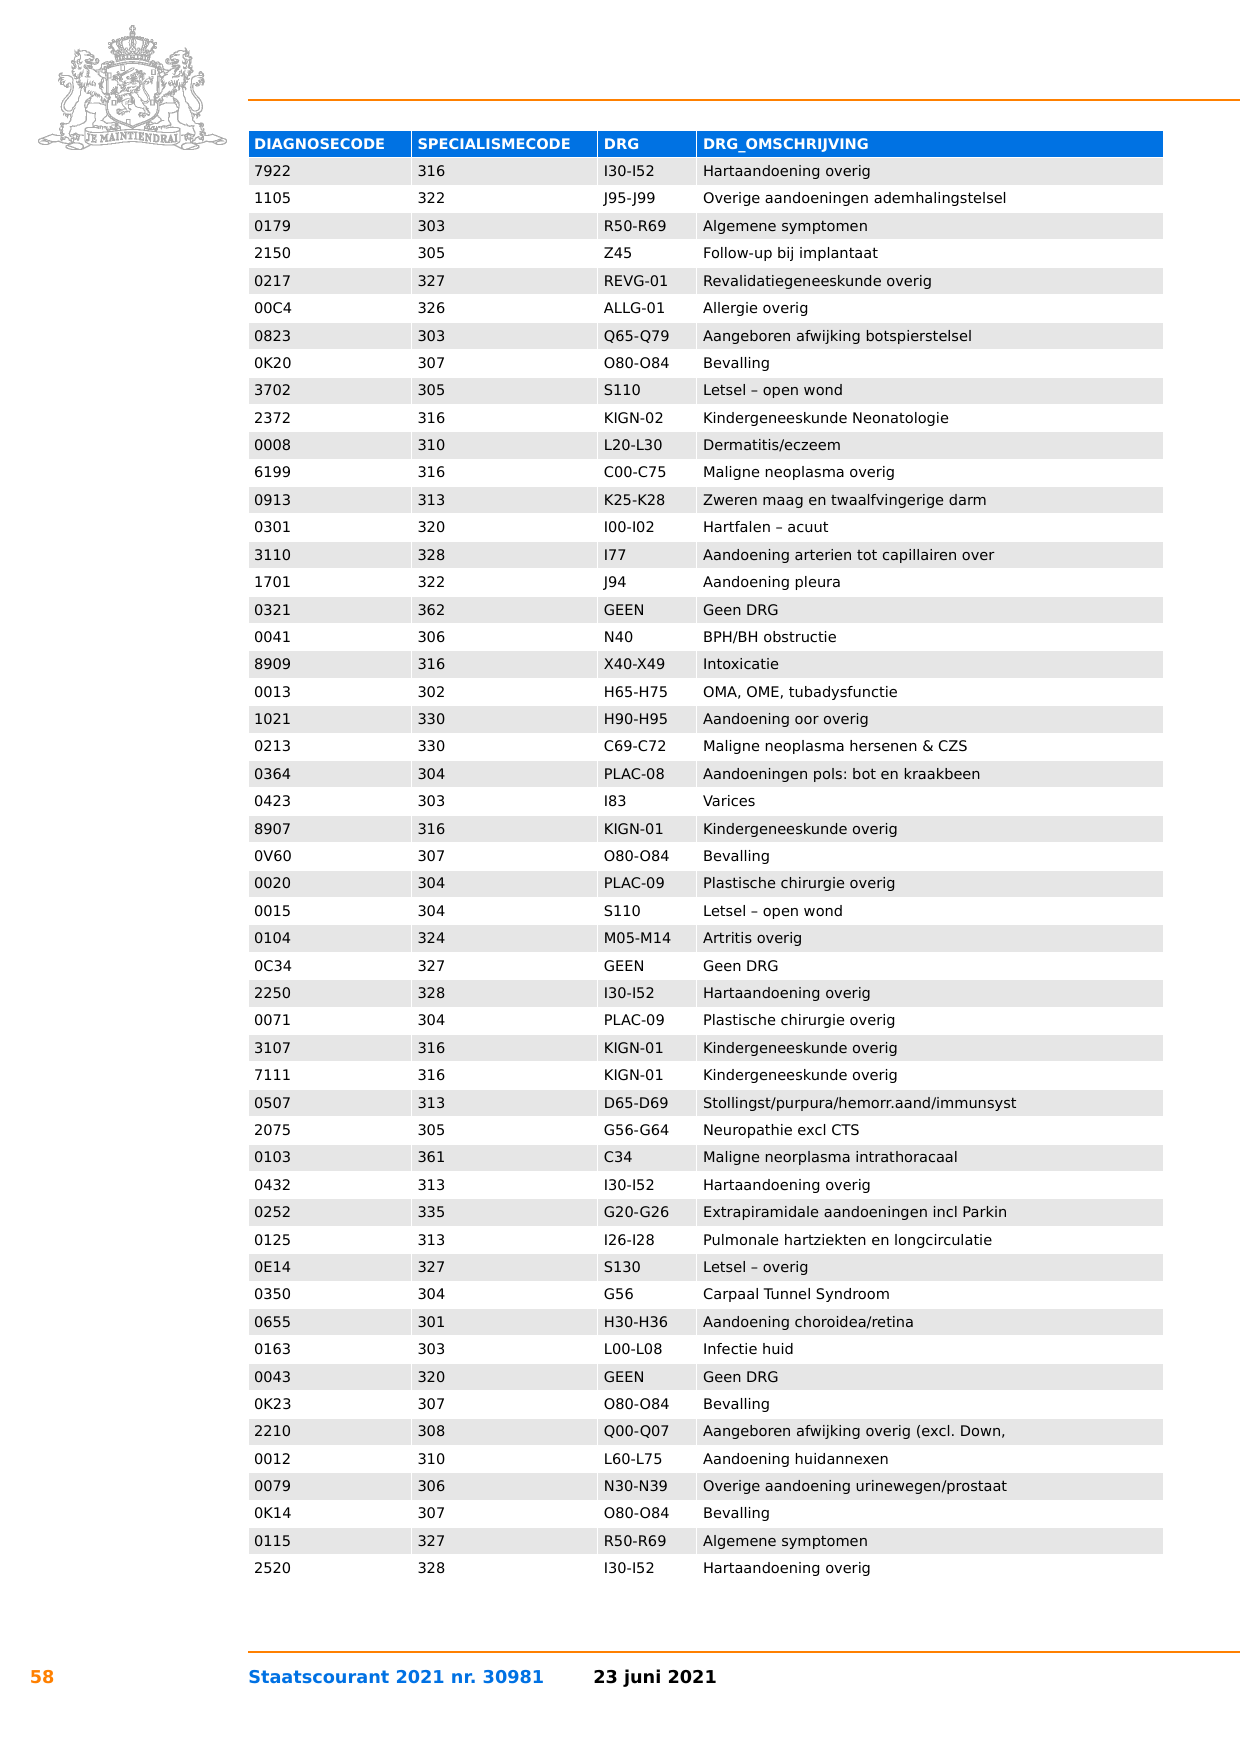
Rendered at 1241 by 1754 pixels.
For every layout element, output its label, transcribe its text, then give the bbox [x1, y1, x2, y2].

table_cell Geen DRG [697, 1364, 1163, 1390]
table_cell O80-O84 [598, 350, 696, 376]
table_cell Geen DRG [697, 953, 1163, 979]
table_cell 0213 [249, 734, 411, 760]
table_cell 0041 [249, 624, 411, 650]
table_cell 303 [412, 1336, 597, 1363]
table_cell I30-I52 [598, 1172, 696, 1198]
picture [38, 25, 227, 150]
table_cell 320 [412, 1364, 597, 1390]
table_cell 8907 [249, 816, 411, 842]
table_cell KIGN-01 [598, 1035, 696, 1061]
table_cell Artritis overig [697, 925, 1163, 952]
table_cell 307 [412, 1501, 597, 1527]
table_cell Q00-Q07 [598, 1419, 696, 1445]
table_cell Kindergeneeskunde Neonatologie [697, 405, 1163, 431]
table_cell Revalidatiegeneeskunde overig [697, 268, 1163, 294]
table_cell Letsel – open wond [697, 378, 1163, 404]
table_cell 2150 [249, 241, 411, 267]
table_cell 313 [412, 1172, 597, 1198]
table_cell KIGN-01 [598, 816, 696, 842]
table_cell 303 [412, 789, 597, 815]
table_cell KIGN-01 [598, 1063, 696, 1089]
table_cell Algemene symptomen [697, 213, 1163, 239]
table_cell ALLG-01 [598, 295, 696, 322]
table_cell 0104 [249, 925, 411, 952]
table_cell L60-L75 [598, 1446, 696, 1472]
table_cell 0913 [249, 487, 411, 513]
table_cell 326 [412, 295, 597, 322]
table_cell Overige aandoening urinewegen/prostaat [697, 1473, 1163, 1500]
table_cell 304 [412, 871, 597, 897]
table_cell 0321 [249, 597, 411, 623]
table_cell 0350 [249, 1282, 411, 1308]
table_cell K25-K28 [598, 487, 696, 513]
table_cell 0020 [249, 871, 411, 897]
table_cell BPH/BH obstructie [697, 624, 1163, 650]
table_cell 0071 [249, 1008, 411, 1034]
table_cell Aandoening oor overig [697, 706, 1163, 733]
table_cell Maligne neorplasma intrathoracaal [697, 1145, 1163, 1171]
table_cell Intoxicatie [697, 651, 1163, 678]
table_cell H65-H75 [598, 679, 696, 705]
table_cell S130 [598, 1254, 696, 1281]
table_cell Zweren maag en twaalfvingerige darm [697, 487, 1163, 513]
table_cell H90-H95 [598, 706, 696, 733]
table_cell Extrapiramidale aandoeningen incl Parkin [697, 1199, 1163, 1226]
table_cell I30-I52 [598, 980, 696, 1007]
table_cell 306 [412, 1473, 597, 1500]
table_cell Aandoening arterien tot capillairen over [697, 542, 1163, 568]
table_cell S110 [598, 378, 696, 404]
table_cell 316 [412, 1035, 597, 1061]
table_cell Aangeboren afwijking botspierstelsel [697, 323, 1163, 349]
table_cell 0301 [249, 515, 411, 541]
table_cell 305 [412, 241, 597, 267]
table_cell 0V60 [249, 843, 411, 869]
table_cell 361 [412, 1145, 597, 1171]
table_cell GEEN [598, 953, 696, 979]
table_cell Infectie huid [697, 1336, 1163, 1363]
table_cell Hartaandoening overig [697, 158, 1163, 185]
table_cell 327 [412, 1528, 597, 1554]
table_cell Carpaal Tunnel Syndroom [697, 1282, 1163, 1308]
table_cell 0823 [249, 323, 411, 349]
table_cell Plastische chirurgie overig [697, 1008, 1163, 1034]
table_cell Aangeboren afwijking overig (excl. Down, [697, 1419, 1163, 1445]
table_cell Algemene symptomen [697, 1528, 1163, 1554]
table_cell 6199 [249, 460, 411, 486]
table_header DIAGNOSECODE [249, 131, 411, 157]
table_cell Geen DRG [697, 597, 1163, 623]
table_cell G20-G26 [598, 1199, 696, 1226]
table_cell 0432 [249, 1172, 411, 1198]
table_cell Bevalling [697, 1501, 1163, 1527]
table_cell 302 [412, 679, 597, 705]
table_cell 0013 [249, 679, 411, 705]
table_cell 313 [412, 1090, 597, 1116]
table_cell 0655 [249, 1309, 411, 1335]
table_cell 307 [412, 1391, 597, 1417]
table_cell 0179 [249, 213, 411, 239]
table_cell 310 [412, 432, 597, 459]
table_cell R50-R69 [598, 213, 696, 239]
table_cell 304 [412, 761, 597, 787]
table_cell Pulmonale hartziekten en longcirculatie [697, 1227, 1163, 1253]
table_cell 330 [412, 734, 597, 760]
table_cell 1105 [249, 186, 411, 212]
table_cell 306 [412, 624, 597, 650]
table_cell Letsel – open wond [697, 898, 1163, 924]
table_cell 0507 [249, 1090, 411, 1116]
table_cell C34 [598, 1145, 696, 1171]
table_cell Q65-Q79 [598, 323, 696, 349]
table_cell O80-O84 [598, 1391, 696, 1417]
table_cell 1701 [249, 569, 411, 596]
table_cell C69-C72 [598, 734, 696, 760]
table_cell 305 [412, 378, 597, 404]
table_cell D65-D69 [598, 1090, 696, 1116]
table_cell 0015 [249, 898, 411, 924]
table_cell Kindergeneeskunde overig [697, 1063, 1163, 1089]
table_cell 0364 [249, 761, 411, 787]
table_cell H30-H36 [598, 1309, 696, 1335]
table_cell 0008 [249, 432, 411, 459]
table_cell M05-M14 [598, 925, 696, 952]
table_cell 322 [412, 569, 597, 596]
table_cell 2210 [249, 1419, 411, 1445]
table_header SPECIALISMECODE [412, 131, 597, 157]
table_cell Aandoening pleura [697, 569, 1163, 596]
table_cell 327 [412, 268, 597, 294]
table_cell Plastische chirurgie overig [697, 871, 1163, 897]
table_cell 303 [412, 213, 597, 239]
table_cell 316 [412, 405, 597, 431]
table_cell I30-I52 [598, 1556, 696, 1582]
table_cell 307 [412, 350, 597, 376]
table_cell REVG-01 [598, 268, 696, 294]
table_cell Follow-up bij implantaat [697, 241, 1163, 267]
table_cell J94 [598, 569, 696, 596]
table_cell Hartaandoening overig [697, 1172, 1163, 1198]
table_cell 322 [412, 186, 597, 212]
table_cell 335 [412, 1199, 597, 1226]
table_cell Bevalling [697, 350, 1163, 376]
table_cell Maligne neoplasma hersenen & CZS [697, 734, 1163, 760]
table_cell 316 [412, 158, 597, 185]
table_cell Bevalling [697, 1391, 1163, 1417]
table_cell N30-N39 [598, 1473, 696, 1500]
table_header DRG [598, 131, 696, 157]
table_cell Hartaandoening overig [697, 1556, 1163, 1582]
table_cell I30-I52 [598, 158, 696, 185]
table_cell Neuropathie excl CTS [697, 1117, 1163, 1143]
table_cell 313 [412, 1227, 597, 1253]
table_cell 362 [412, 597, 597, 623]
table_cell 0252 [249, 1199, 411, 1226]
table_cell 2075 [249, 1117, 411, 1143]
table_cell 0115 [249, 1528, 411, 1554]
table_cell 307 [412, 843, 597, 869]
table_cell 8909 [249, 651, 411, 678]
table_cell 303 [412, 323, 597, 349]
table_cell Letsel – overig [697, 1254, 1163, 1281]
table_cell Dermatitis/eczeem [697, 432, 1163, 459]
table_cell G56-G64 [598, 1117, 696, 1143]
table_cell 313 [412, 487, 597, 513]
table_cell 327 [412, 953, 597, 979]
table_cell 301 [412, 1309, 597, 1335]
table_cell 0C34 [249, 953, 411, 979]
table_cell 316 [412, 460, 597, 486]
table_cell 304 [412, 1282, 597, 1308]
table_cell 316 [412, 1063, 597, 1089]
table_cell O80-O84 [598, 1501, 696, 1527]
table_cell 2520 [249, 1556, 411, 1582]
table_cell 327 [412, 1254, 597, 1281]
table_cell 0079 [249, 1473, 411, 1500]
table_cell J95-J99 [598, 186, 696, 212]
table_cell 7922 [249, 158, 411, 185]
table_cell 0103 [249, 1145, 411, 1171]
table_cell S110 [598, 898, 696, 924]
table_cell Stollingst/purpura/hemorr.aand/immunsyst [697, 1090, 1163, 1116]
table_cell 305 [412, 1117, 597, 1143]
table_cell 316 [412, 651, 597, 678]
table_cell 3107 [249, 1035, 411, 1061]
table_cell 316 [412, 816, 597, 842]
table_cell 328 [412, 1556, 597, 1582]
table_cell 320 [412, 515, 597, 541]
table_cell 0043 [249, 1364, 411, 1390]
table_cell KIGN-02 [598, 405, 696, 431]
table_cell Kindergeneeskunde overig [697, 1035, 1163, 1061]
table_cell 0125 [249, 1227, 411, 1253]
table_cell 0217 [249, 268, 411, 294]
table_cell 00C4 [249, 295, 411, 322]
table_cell PLAC-09 [598, 871, 696, 897]
table_cell GEEN [598, 597, 696, 623]
table_cell 324 [412, 925, 597, 952]
table_cell L20-L30 [598, 432, 696, 459]
table_cell Aandoening choroidea/retina [697, 1309, 1163, 1335]
table_cell Maligne neoplasma overig [697, 460, 1163, 486]
table_cell 0K23 [249, 1391, 411, 1417]
table_cell Kindergeneeskunde overig [697, 816, 1163, 842]
table_cell 328 [412, 542, 597, 568]
table_cell 3702 [249, 378, 411, 404]
table_cell 0K20 [249, 350, 411, 376]
table_cell Bevalling [697, 843, 1163, 869]
table_header DRG_OMSCHRIJVING [697, 131, 1163, 157]
table_cell I77 [598, 542, 696, 568]
table_cell 0K14 [249, 1501, 411, 1527]
table_cell Z45 [598, 241, 696, 267]
table_cell Hartaandoening overig [697, 980, 1163, 1007]
table_cell Varices [697, 789, 1163, 815]
table_cell 328 [412, 980, 597, 1007]
table_cell 308 [412, 1419, 597, 1445]
table_cell 304 [412, 1008, 597, 1034]
table_cell PLAC-09 [598, 1008, 696, 1034]
table_cell OMA, OME, tubadysfunctie [697, 679, 1163, 705]
table_cell Allergie overig [697, 295, 1163, 322]
table_cell 2250 [249, 980, 411, 1007]
table_cell 330 [412, 706, 597, 733]
table_cell R50-R69 [598, 1528, 696, 1554]
table_cell O80-O84 [598, 843, 696, 869]
table_cell 3110 [249, 542, 411, 568]
table_cell Hartfalen – acuut [697, 515, 1163, 541]
table_cell C00-C75 [598, 460, 696, 486]
table_cell L00-L08 [598, 1336, 696, 1363]
table_cell 0423 [249, 789, 411, 815]
table_cell G56 [598, 1282, 696, 1308]
table_cell 0012 [249, 1446, 411, 1472]
table_cell 304 [412, 898, 597, 924]
table_cell 2372 [249, 405, 411, 431]
table_cell PLAC-08 [598, 761, 696, 787]
table_cell I83 [598, 789, 696, 815]
table_cell 1021 [249, 706, 411, 733]
table_cell GEEN [598, 1364, 696, 1390]
table_cell 7111 [249, 1063, 411, 1089]
table_cell N40 [598, 624, 696, 650]
table_cell 310 [412, 1446, 597, 1472]
table_cell I26-I28 [598, 1227, 696, 1253]
table_cell Aandoening huidannexen [697, 1446, 1163, 1472]
table_cell Aandoeningen pols: bot en kraakbeen [697, 761, 1163, 787]
table_cell I00-I02 [598, 515, 696, 541]
table_cell 0E14 [249, 1254, 411, 1281]
table_cell Overige aandoeningen ademhalingstelsel [697, 186, 1163, 212]
table_cell X40-X49 [598, 651, 696, 678]
table_cell 0163 [249, 1336, 411, 1363]
